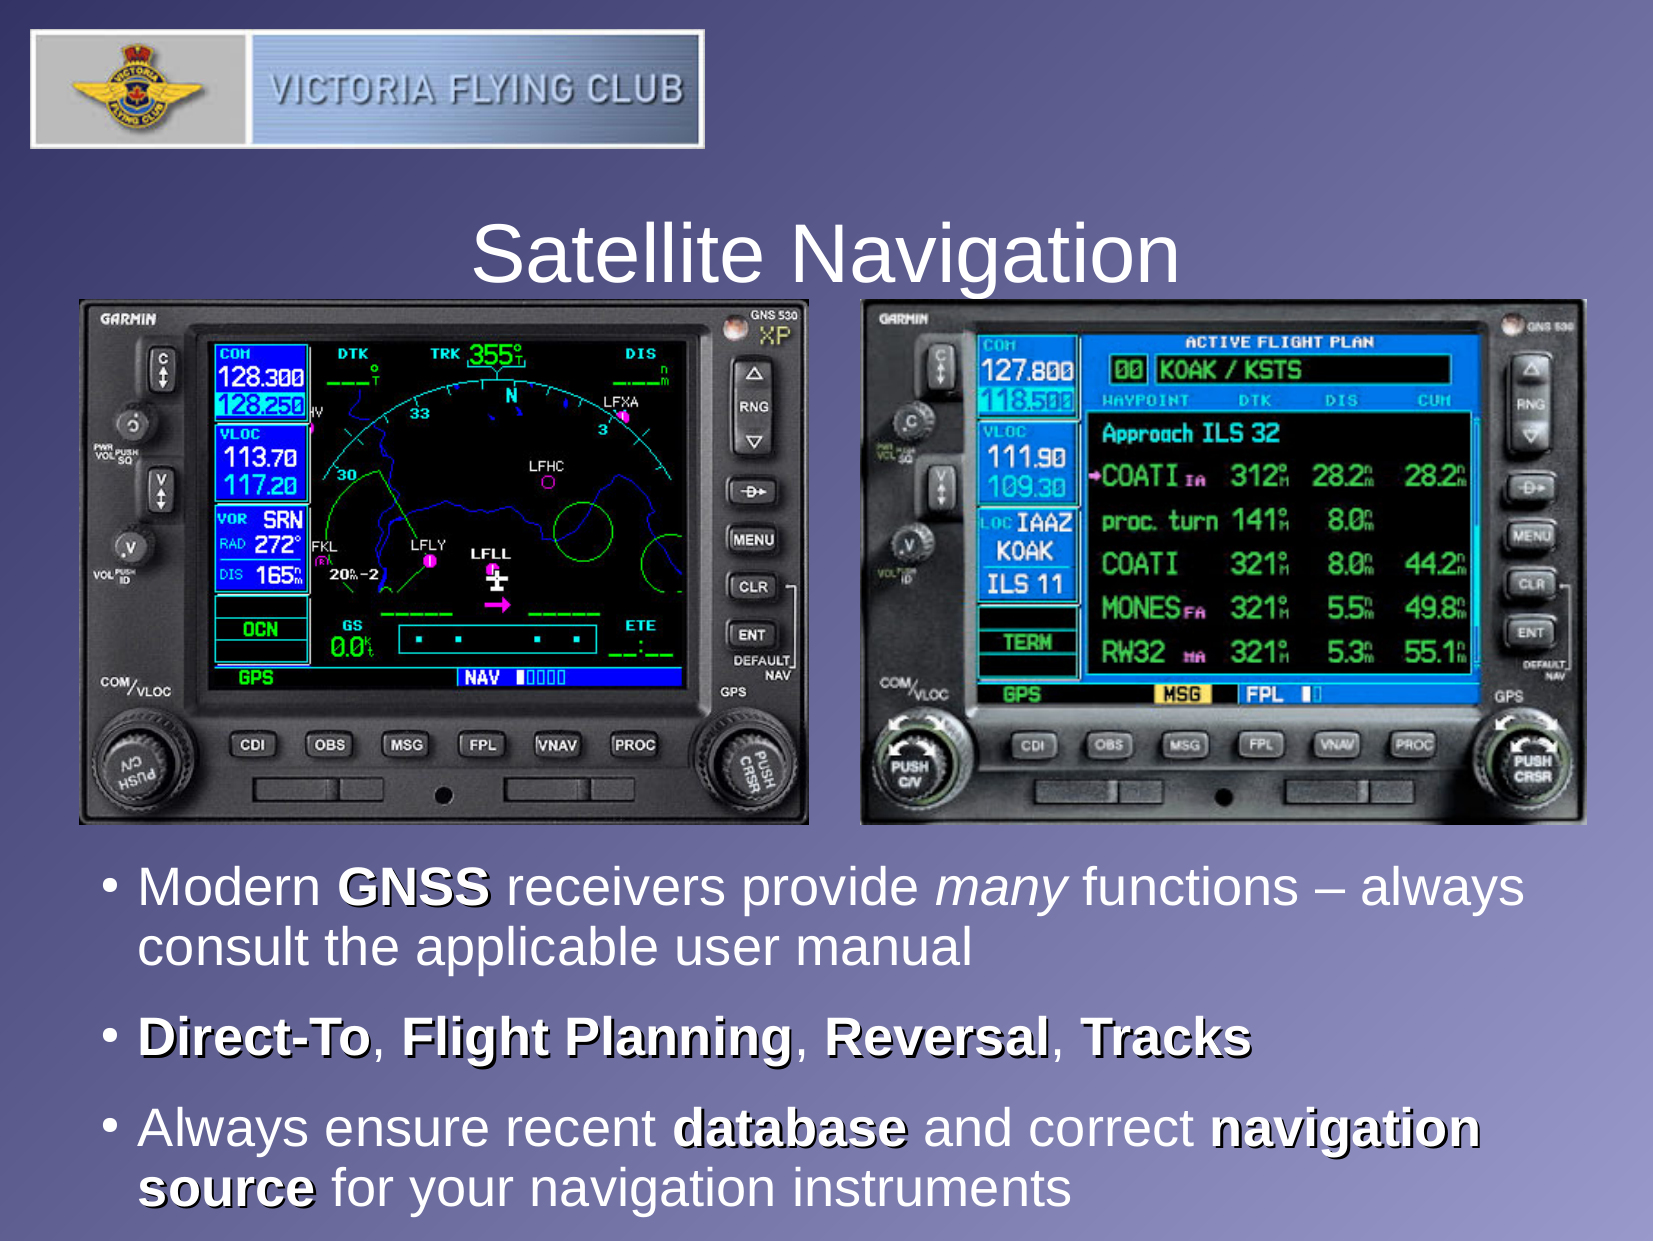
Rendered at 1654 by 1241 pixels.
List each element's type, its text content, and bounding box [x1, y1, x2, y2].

title Satellite Navigation [82, 150, 1571, 358]
picture [860, 299, 1587, 826]
list Modern GNSS receivers provide many functions – always consult the applicable user manual Direct-To, Flight Planning, Reversal, Tracks Always ensure recent database and correct navigation source for your navigation instruments [82, 856, 1571, 1232]
picture [79, 299, 809, 826]
picture [30, 29, 705, 149]
